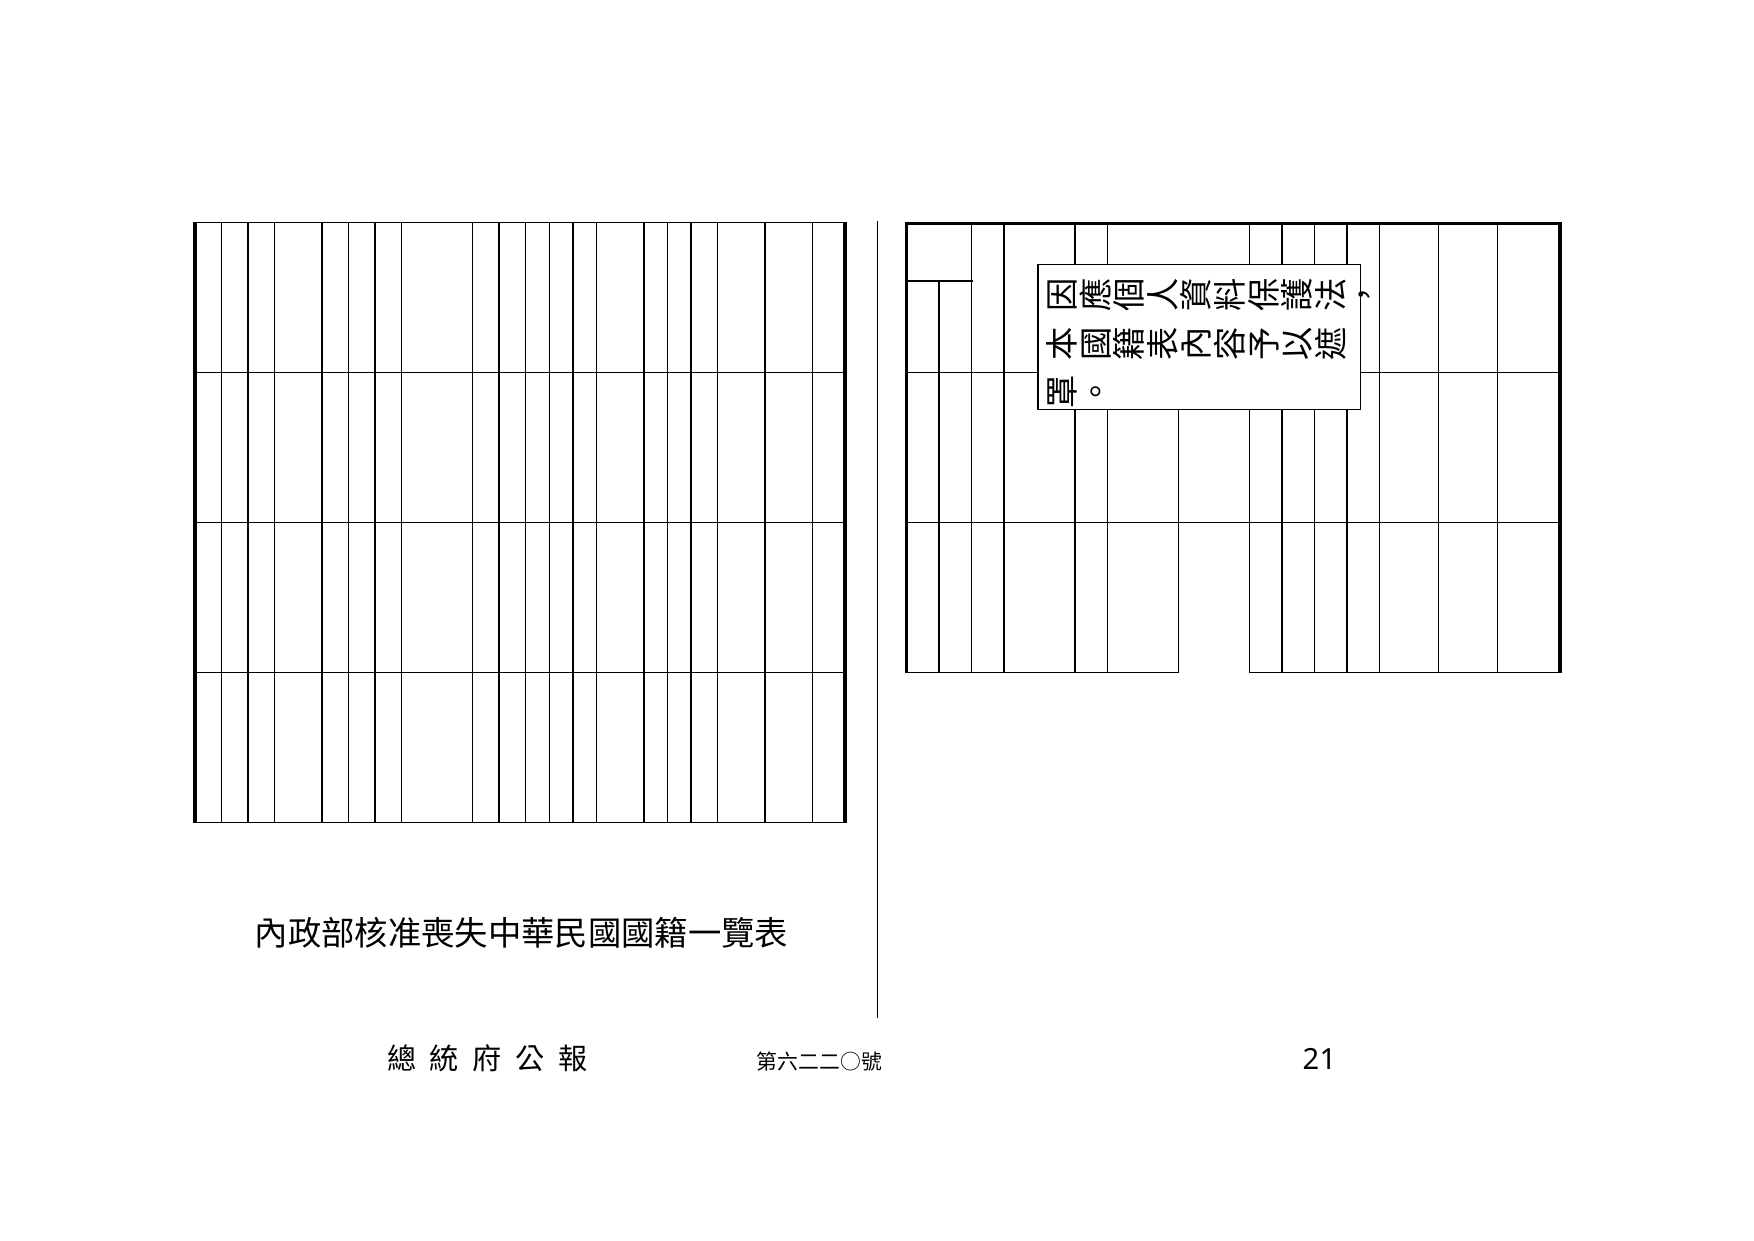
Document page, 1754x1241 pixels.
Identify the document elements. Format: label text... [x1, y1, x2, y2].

table_cell [1380, 523, 1409, 672]
table_cell [1439, 523, 1468, 672]
table_cell [197, 373, 221, 522]
table_cell [500, 373, 525, 522]
table_cell [766, 223, 789, 372]
table_header [1315, 225, 1346, 264]
table_cell [500, 223, 525, 372]
table_cell [1005, 523, 1028, 672]
table_cell [550, 673, 572, 822]
table_cell [813, 223, 843, 372]
table_cell [275, 373, 298, 522]
table_cell [323, 523, 348, 672]
table_cell [449, 673, 472, 822]
table_cell [349, 673, 374, 822]
table_cell [402, 673, 425, 822]
table_cell [1409, 373, 1438, 522]
table_cell [323, 373, 348, 522]
table_cell [275, 673, 298, 822]
table_cell [249, 673, 274, 822]
table_cell [766, 523, 789, 672]
table_cell [597, 223, 620, 372]
table_cell [972, 523, 1003, 672]
table_header [1380, 225, 1438, 372]
table_cell [718, 373, 741, 522]
table_header [908, 225, 971, 280]
table_cell [789, 673, 812, 822]
table_cell [1028, 373, 1051, 522]
table_cell [741, 223, 764, 372]
table_cell [249, 223, 274, 372]
table_cell [473, 673, 498, 822]
table_cell [1348, 523, 1379, 672]
table_cell [668, 523, 690, 672]
table_cell [222, 673, 247, 822]
table_cell [1131, 523, 1155, 672]
table_cell [940, 373, 971, 522]
table_cell [500, 673, 525, 822]
table_header [1076, 225, 1107, 264]
table_cell [298, 523, 321, 672]
table_cell [376, 523, 401, 672]
table_cell [222, 223, 247, 372]
table_cell [222, 523, 247, 672]
table_cell [1179, 410, 1202, 522]
table_cell [197, 223, 221, 372]
table_cell [222, 373, 247, 522]
table_cell [574, 523, 596, 672]
table_cell [249, 523, 274, 672]
table_cell [597, 373, 620, 522]
table_cell [473, 223, 498, 372]
table_cell [1202, 410, 1226, 522]
table_cell [526, 223, 549, 372]
table_cell [449, 523, 472, 672]
table_cell [1250, 410, 1281, 522]
table_cell [940, 282, 971, 372]
table_cell [425, 673, 449, 822]
table_cell [668, 673, 690, 822]
table_cell [473, 373, 498, 522]
table_cell [550, 523, 572, 672]
table_cell [574, 673, 596, 822]
table_cell [1283, 523, 1314, 672]
table_cell [402, 523, 425, 672]
table_cell [645, 523, 667, 672]
table_cell [402, 373, 425, 522]
table_header [1348, 225, 1379, 372]
table_cell [692, 523, 717, 672]
table_cell [1498, 523, 1527, 672]
table_cell [789, 223, 812, 372]
table_cell [718, 223, 741, 372]
table_cell [620, 523, 643, 672]
table_cell [668, 223, 690, 372]
table_cell [526, 673, 549, 822]
table_cell [789, 523, 812, 672]
table_header [1250, 225, 1281, 264]
table_cell [425, 223, 449, 372]
table_cell [349, 223, 374, 372]
table_cell [908, 282, 938, 372]
table_cell [500, 523, 525, 672]
table_cell [249, 373, 274, 522]
table_cell [574, 373, 596, 522]
table_cell [323, 673, 348, 822]
table_header [1439, 225, 1497, 372]
table_cell [550, 223, 572, 372]
table_cell [1108, 523, 1131, 672]
table_cell [1409, 523, 1438, 672]
table_cell [1439, 373, 1468, 522]
table_cell [526, 523, 549, 672]
table_cell [1051, 523, 1074, 672]
table_cell [1315, 410, 1346, 522]
table_cell [473, 523, 498, 672]
table_cell [526, 373, 549, 522]
table_cell [1527, 373, 1558, 522]
table_cell [376, 373, 401, 522]
table_cell [645, 673, 667, 822]
table_cell [275, 523, 298, 672]
table_cell [1076, 410, 1107, 522]
table_cell [813, 373, 843, 522]
table_cell [766, 373, 789, 522]
table_cell [1179, 523, 1202, 672]
table_cell [1468, 523, 1497, 672]
table_cell [298, 673, 321, 822]
table_cell [718, 523, 741, 672]
table_cell [645, 223, 667, 372]
table_cell [597, 523, 620, 672]
table_cell [574, 223, 596, 372]
table_cell [741, 523, 764, 672]
table_cell [1202, 523, 1226, 672]
table_cell [1226, 410, 1249, 522]
table_cell [1155, 410, 1178, 522]
table_cell [425, 523, 449, 672]
table_cell [298, 373, 321, 522]
table_header [972, 225, 1003, 372]
table_cell [766, 673, 789, 822]
table_cell [1226, 523, 1249, 672]
table_cell [349, 373, 374, 522]
table_header [1283, 225, 1314, 264]
table_cell [692, 673, 717, 822]
table_cell [908, 373, 938, 522]
table_cell [402, 223, 425, 372]
table_cell [1468, 373, 1497, 522]
table_cell [741, 373, 764, 522]
table_cell [1498, 373, 1527, 522]
table_header [1108, 225, 1249, 264]
table_cell [741, 673, 764, 822]
table_cell [349, 523, 374, 672]
table_cell [425, 373, 449, 522]
table_cell [940, 523, 971, 672]
table_cell [275, 223, 298, 372]
table_cell [692, 373, 717, 522]
table_cell [1315, 523, 1346, 672]
table_cell [620, 223, 643, 372]
table_cell [813, 523, 843, 672]
table_cell [1527, 523, 1558, 672]
table_cell [197, 673, 221, 822]
table_cell [668, 373, 690, 522]
table_cell [789, 373, 812, 522]
text 內政部核准喪失中華民國國籍一覽表 [195, 861, 847, 967]
table_header [1005, 225, 1074, 372]
table_cell [645, 373, 667, 522]
table_cell [1005, 373, 1028, 522]
table_header [1498, 225, 1558, 372]
table_cell [718, 673, 741, 822]
table_cell [550, 373, 572, 522]
table_cell [692, 223, 717, 372]
table_cell [1108, 410, 1131, 522]
table_cell [1283, 410, 1314, 522]
table_cell [376, 673, 401, 822]
table_cell [449, 373, 472, 522]
table_cell [1028, 523, 1051, 672]
table_cell [1131, 410, 1155, 522]
table_cell [597, 673, 620, 822]
table_cell [197, 523, 221, 672]
table_cell [298, 223, 321, 372]
table_cell [323, 223, 348, 372]
table_cell [1250, 523, 1281, 672]
table_cell [620, 373, 643, 522]
table_cell [1348, 373, 1379, 522]
table_cell [1076, 523, 1107, 672]
table_cell [908, 523, 938, 672]
table_cell [1380, 373, 1409, 522]
table_cell [376, 223, 401, 372]
table_cell [449, 223, 472, 372]
table_cell [620, 673, 643, 822]
table_cell [813, 673, 843, 822]
table_cell [1155, 523, 1178, 672]
table_cell [1051, 410, 1074, 522]
table_cell [972, 373, 1003, 522]
